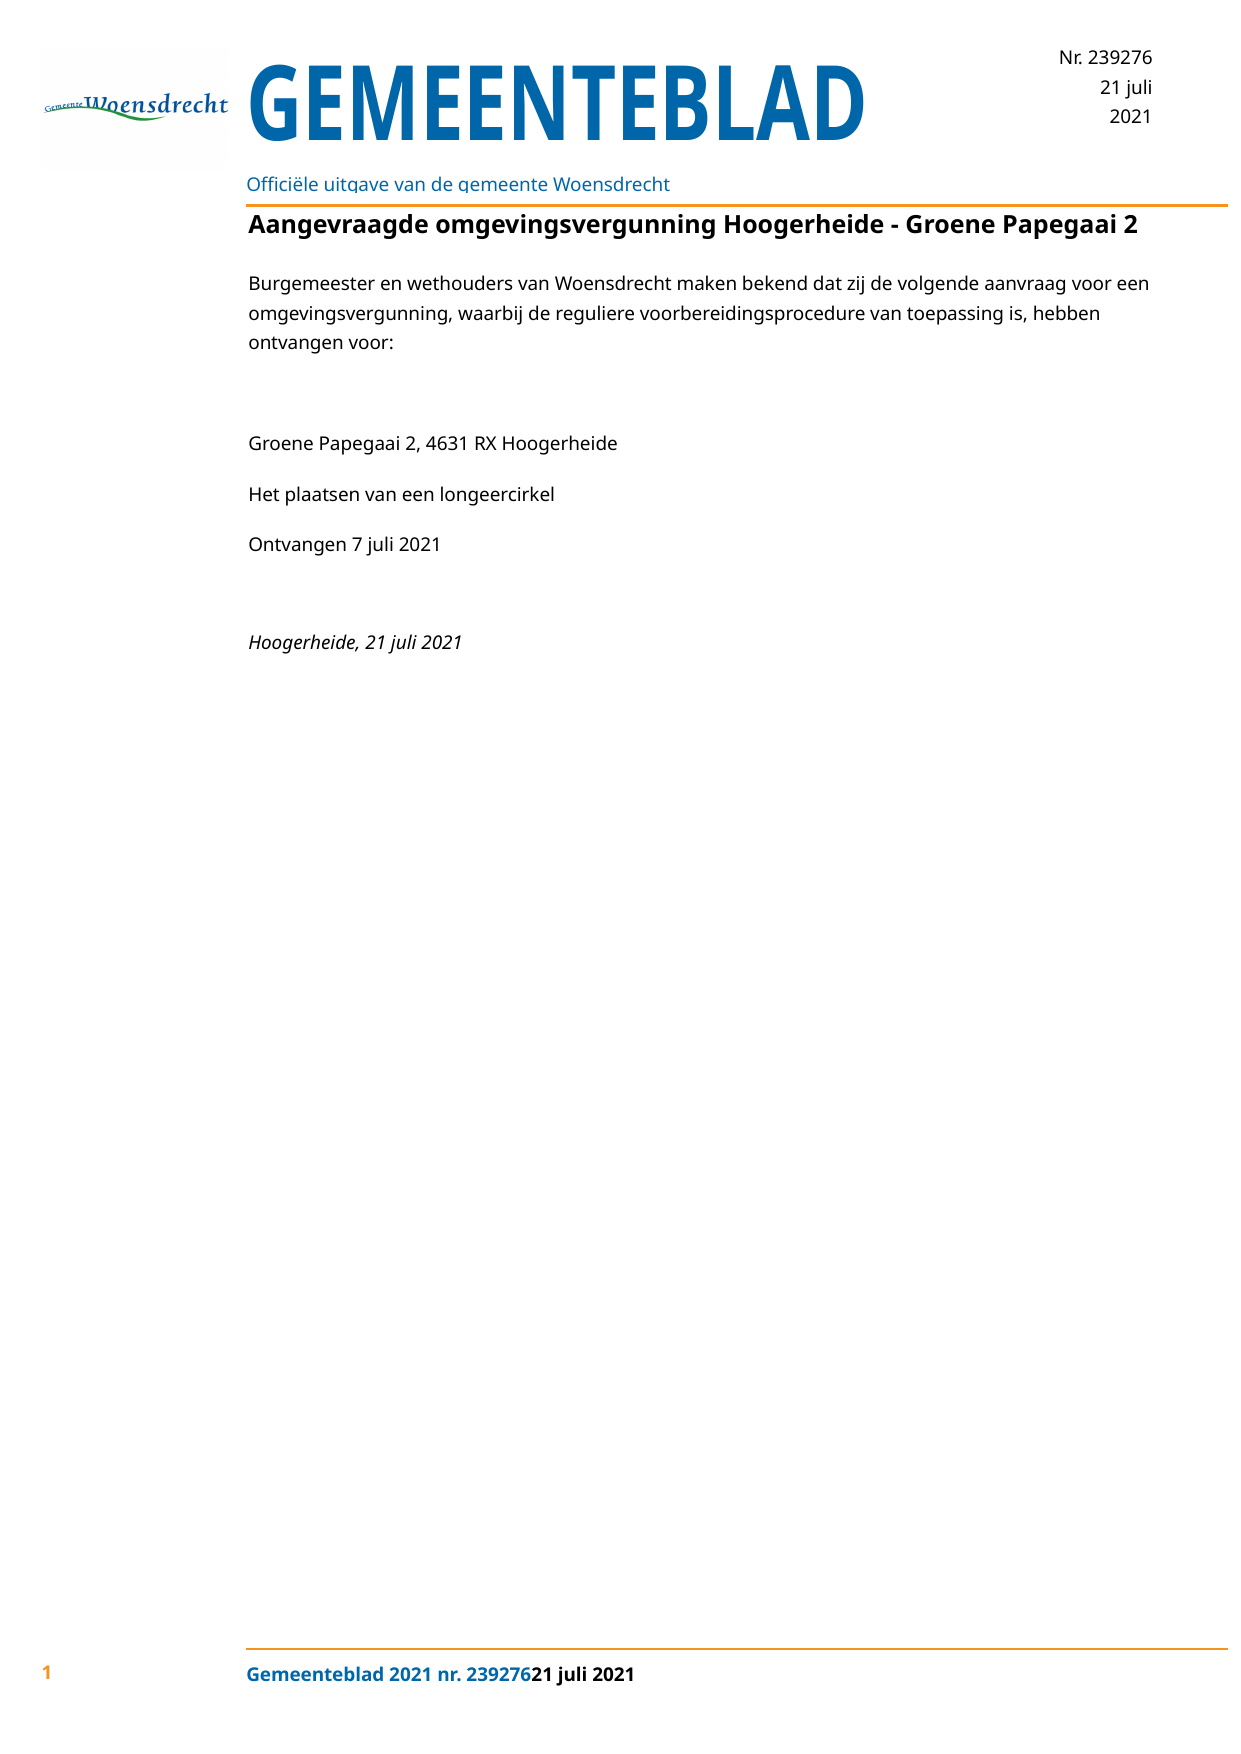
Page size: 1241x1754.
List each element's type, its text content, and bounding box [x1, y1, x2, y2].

text Het plaatsen van een longeercirkel [248, 481, 1152, 506]
text Hoogerheide, 21 juli 2021 [248, 629, 1152, 655]
text Burgemeester en wethouders van Woensdrecht maken bekend dat zij de volgende aanvraag voor een omgevingsvergunning, waarbij de reguliere voorbereidingsprocedure van toepassing is, hebben ontvangen voor: [248, 270, 1152, 355]
text Aangevraagde omgevingsvergunning Hoogerheide - Groene Papegaai 2 [248, 207, 1152, 241]
text Ontvangen 7 juli 2021 [248, 531, 1152, 557]
text Groene Papegaai 2, 4631 RX Hoogerheide [248, 430, 1152, 456]
picture [41, 47, 231, 172]
